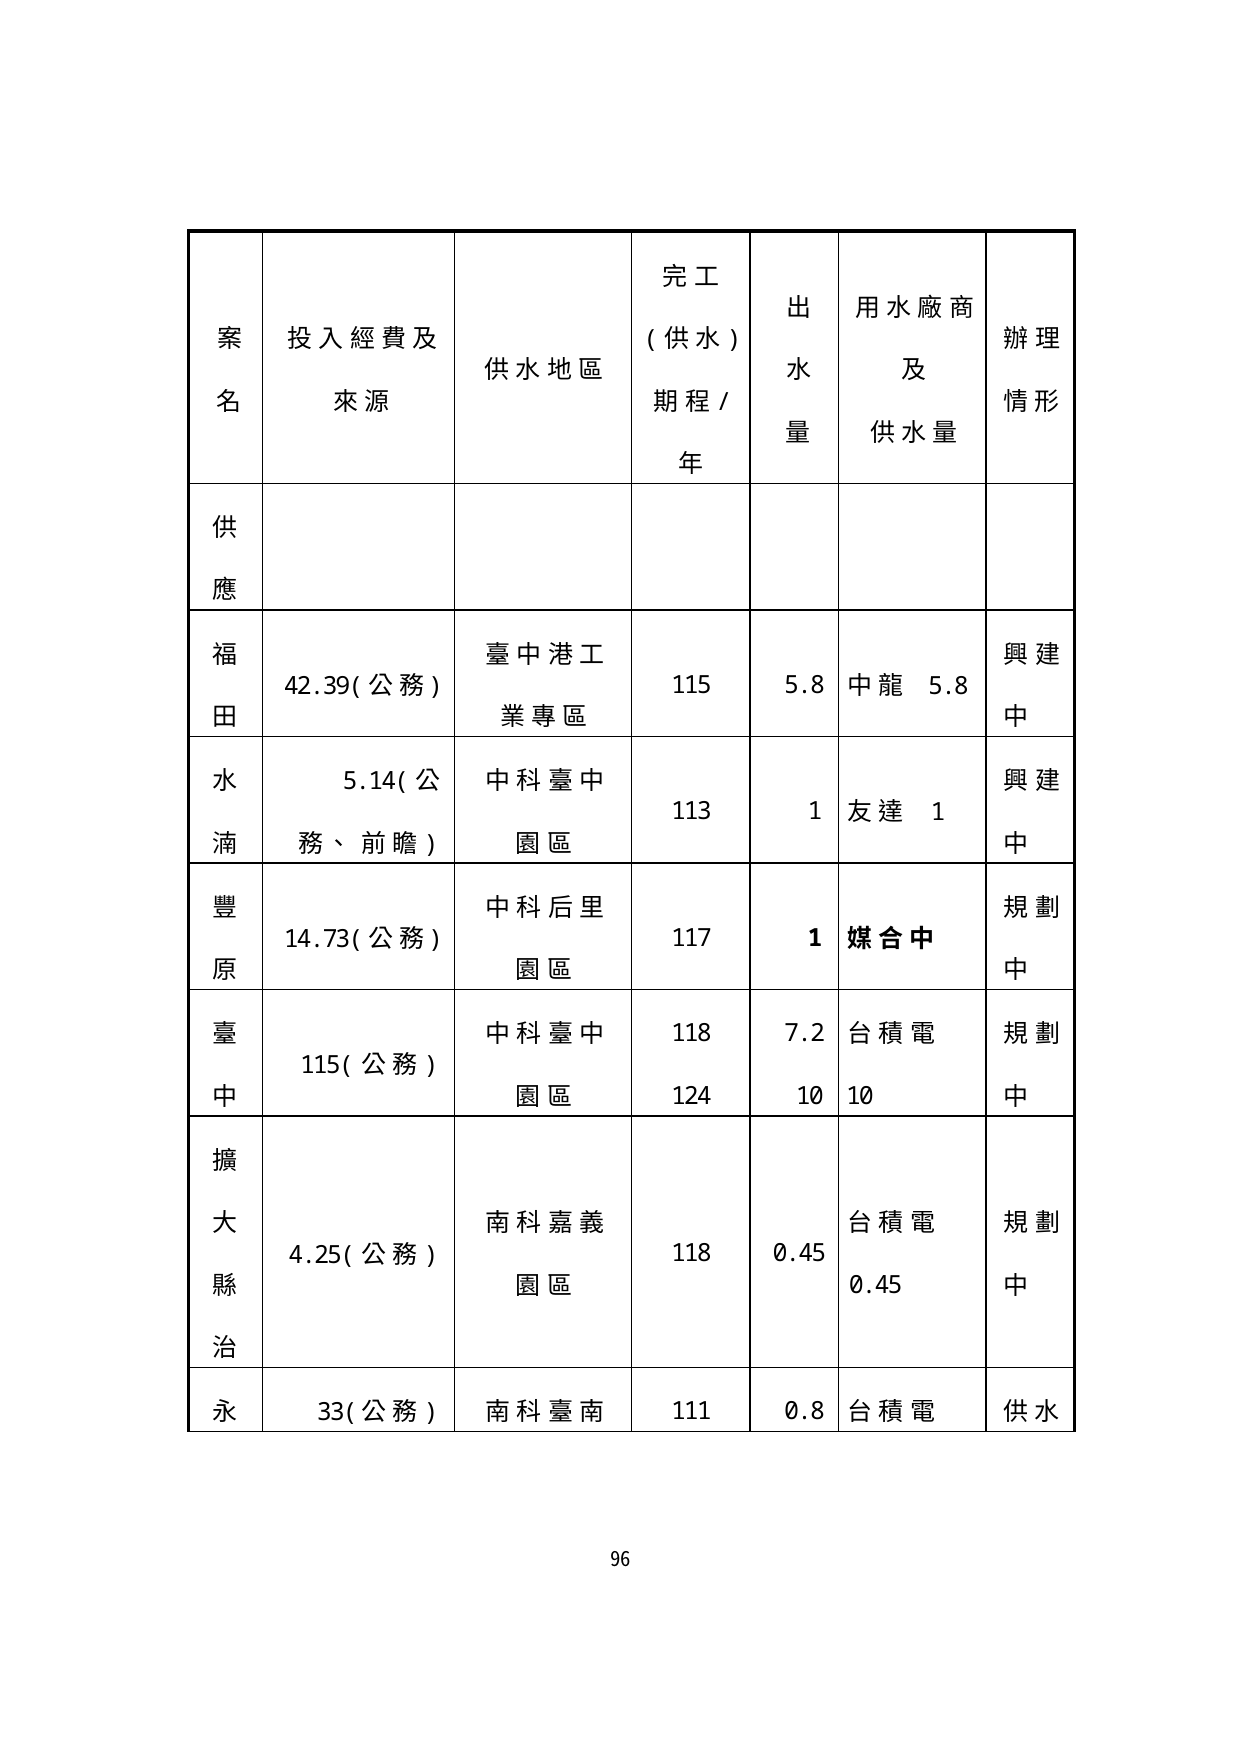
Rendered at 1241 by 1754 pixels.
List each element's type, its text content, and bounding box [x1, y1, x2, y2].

table_cell 14.73(公務) [263, 864, 454, 989]
table_header 案名 [190, 233, 262, 482]
table_cell 擴大 縣治 [190, 1117, 262, 1367]
table_cell 7.2 10 [751, 990, 838, 1115]
table_header 出水量 [751, 233, 838, 482]
table_cell 豐原 [190, 864, 262, 989]
table_cell 5.14(公務、前瞻) [263, 737, 454, 862]
table_cell 供應 [190, 484, 262, 609]
table_cell 中科臺中園區 [455, 737, 631, 862]
table_cell 4.25(公務) [263, 1117, 454, 1367]
table_cell 規劃中 [987, 1117, 1073, 1367]
table_cell [987, 484, 1073, 609]
table_cell 友達 1 [839, 737, 985, 862]
table_cell 113 [632, 737, 749, 862]
table_cell [632, 484, 749, 609]
table_cell 中龍 5.8 [839, 611, 985, 736]
table_cell 興建中 [987, 737, 1073, 862]
table_cell 中科后里園區 [455, 864, 631, 989]
table_cell 33(公務) [263, 1368, 454, 1431]
table_cell 台積電 10 [839, 990, 985, 1115]
table_cell 福田 [190, 611, 262, 736]
table_cell 興建中 [987, 611, 1073, 736]
table_cell 42.39(公務) [263, 611, 454, 736]
table_header 供水地區 [455, 233, 631, 482]
table_cell 5.8 [751, 611, 838, 736]
table_cell 115(公務) [263, 990, 454, 1115]
table_cell 台積電 0.45 [839, 1117, 985, 1367]
table_cell 1 [751, 864, 838, 989]
table_cell [455, 484, 631, 609]
table_cell 118 124 [632, 990, 749, 1115]
table_cell 臺中港工業專區 [455, 611, 631, 736]
table_cell 台積電 [839, 1368, 985, 1431]
table_cell [839, 484, 985, 609]
table_cell 118 [632, 1117, 749, 1367]
table_cell 永 [190, 1368, 262, 1431]
table_cell 南科臺南 [455, 1368, 631, 1431]
table_cell 南科嘉義園區 [455, 1117, 631, 1367]
table_cell 115 [632, 611, 749, 736]
table_header 完工(供水)期程/年 [632, 233, 749, 482]
table_cell 水湳 [190, 737, 262, 862]
table_cell 117 [632, 864, 749, 989]
table_cell 0.8 [751, 1368, 838, 1431]
table_cell 0.45 [751, 1117, 838, 1367]
table_cell 1 [751, 737, 838, 862]
table_cell 供水 [987, 1368, 1073, 1431]
table_cell 規劃中 [987, 990, 1073, 1115]
table_cell 規劃中 [987, 864, 1073, 989]
table_cell 臺中 [190, 990, 262, 1115]
table_cell 媒合中 [839, 864, 985, 989]
table_header 投入經費及來源 [263, 233, 454, 482]
table_cell 111 [632, 1368, 749, 1431]
table_cell [751, 484, 838, 609]
table_header 用水廠商及 供水量 [839, 233, 985, 482]
table_cell 中科臺中園區 [455, 990, 631, 1115]
table_header 辦理 情形 [987, 233, 1073, 482]
table_cell [263, 484, 454, 609]
